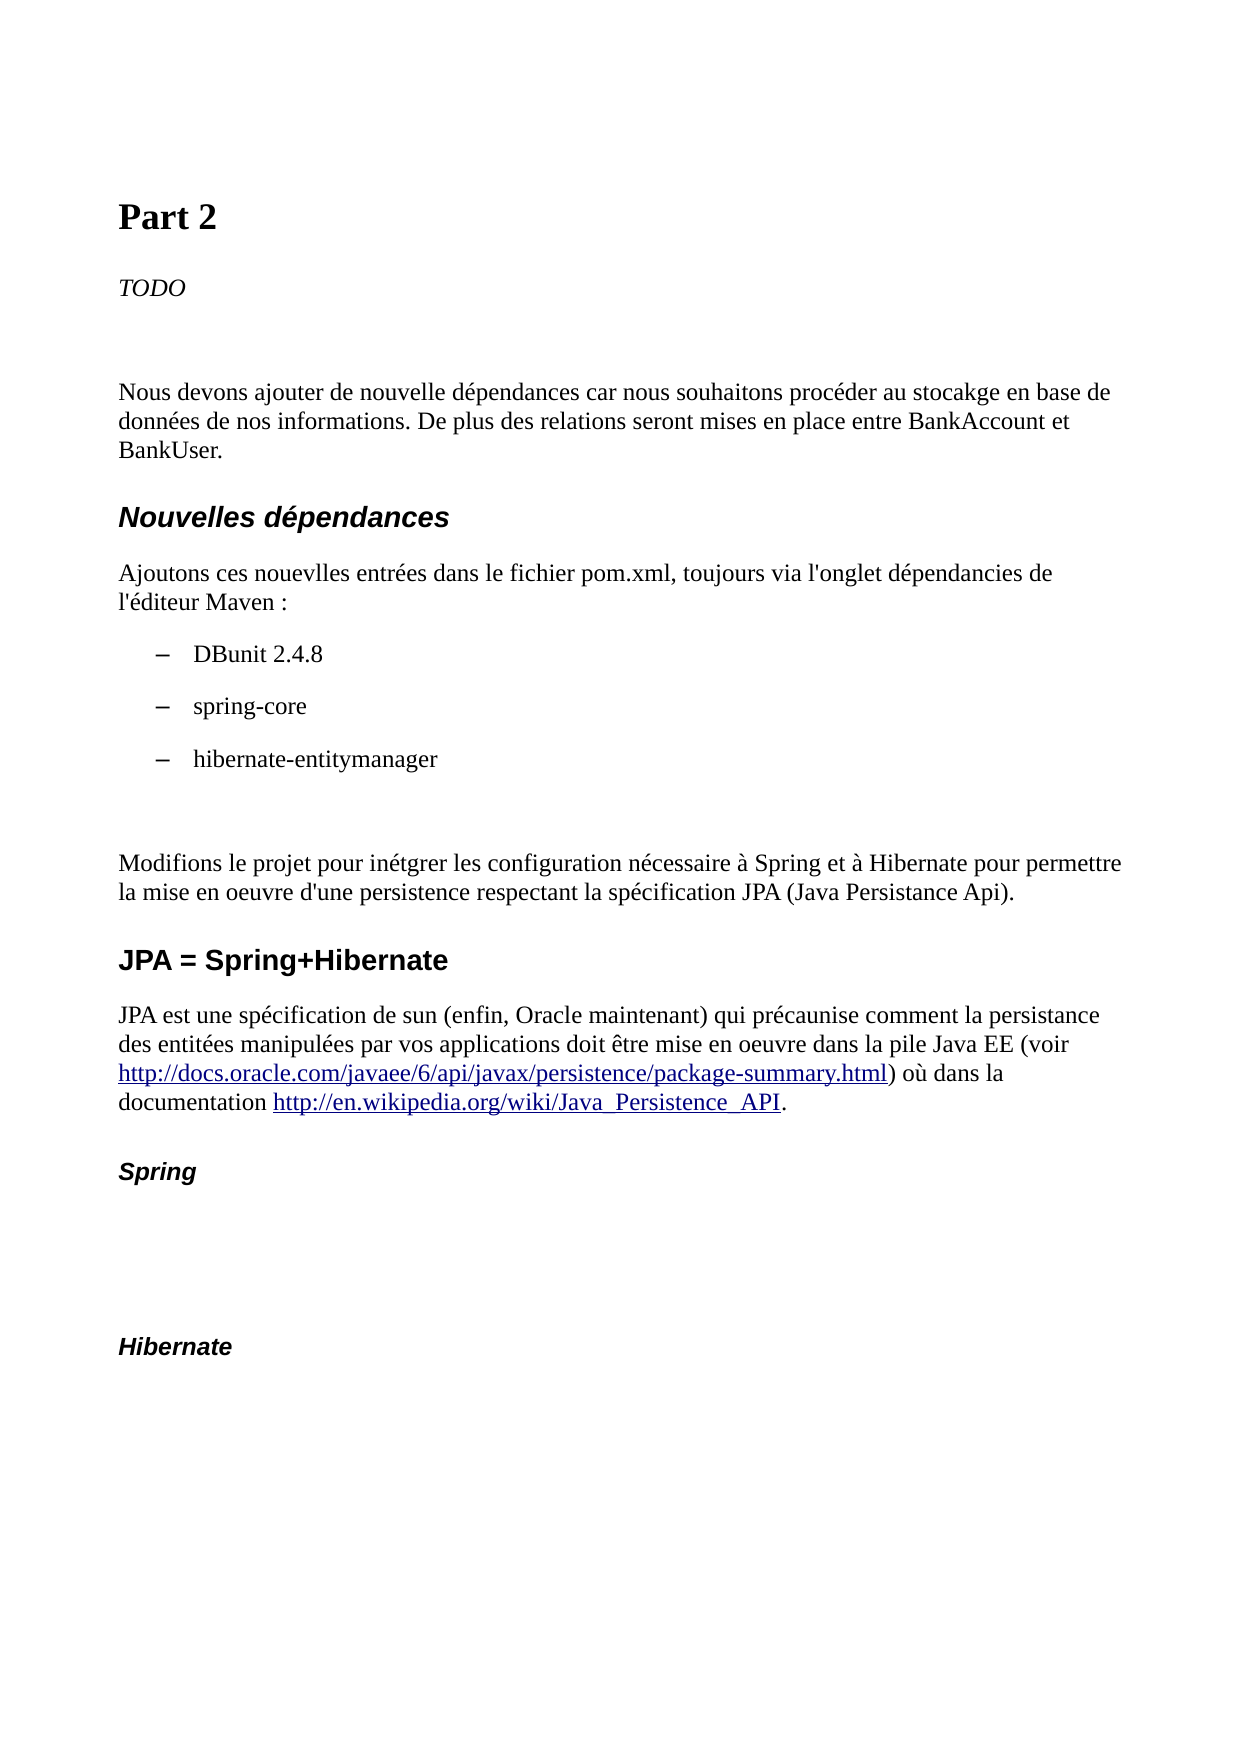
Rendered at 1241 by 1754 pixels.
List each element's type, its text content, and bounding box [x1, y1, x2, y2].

list hibernate-entitymanager [156, 744, 1122, 772]
list spring-core [156, 691, 1122, 720]
subtitle Spring [118, 1157, 1122, 1185]
subtitle Part 2 [118, 194, 1122, 237]
text Nous devons ajouter de nouvelle dépendances car nous souhaitons procéder au stocakge en base de données de nos informations. De plus des relations seront mises en place entre BankAccount et BankUser. [118, 377, 1122, 463]
list DBunit 2.4.8 [156, 639, 1122, 668]
text Modifions le projet pour inétgrer les configuration nécessaire à Spring et à Hibernate pour permettre la mise en oeuvre d'une persistence respectant la spécification JPA (Java Persistance Api). [118, 848, 1122, 906]
text Ajoutons ces nouevlles entrées dans le fichier pom.xml, toujours via l'onglet dépendancies de l'éditeur Maven : [118, 558, 1122, 616]
text TODO [118, 273, 1122, 301]
subtitle JPA = Spring+Hibernate [118, 942, 1122, 976]
text JPA est une spécification de sun (enfin, Oracle maintenant) qui précaunise comment la persistance des entitées manipulées par vos applications doit être mise en oeuvre dans la pile Java EE (voir http://docs.oracle.com/javaee/6/api/javax/persistence/package-summary.html) où dans la documentation http://en.wikipedia.org/wiki/Java_Persistence_API. [118, 1000, 1122, 1115]
subtitle Nouvelles dépendances [118, 500, 1122, 534]
subtitle Hibernate [118, 1332, 1122, 1360]
